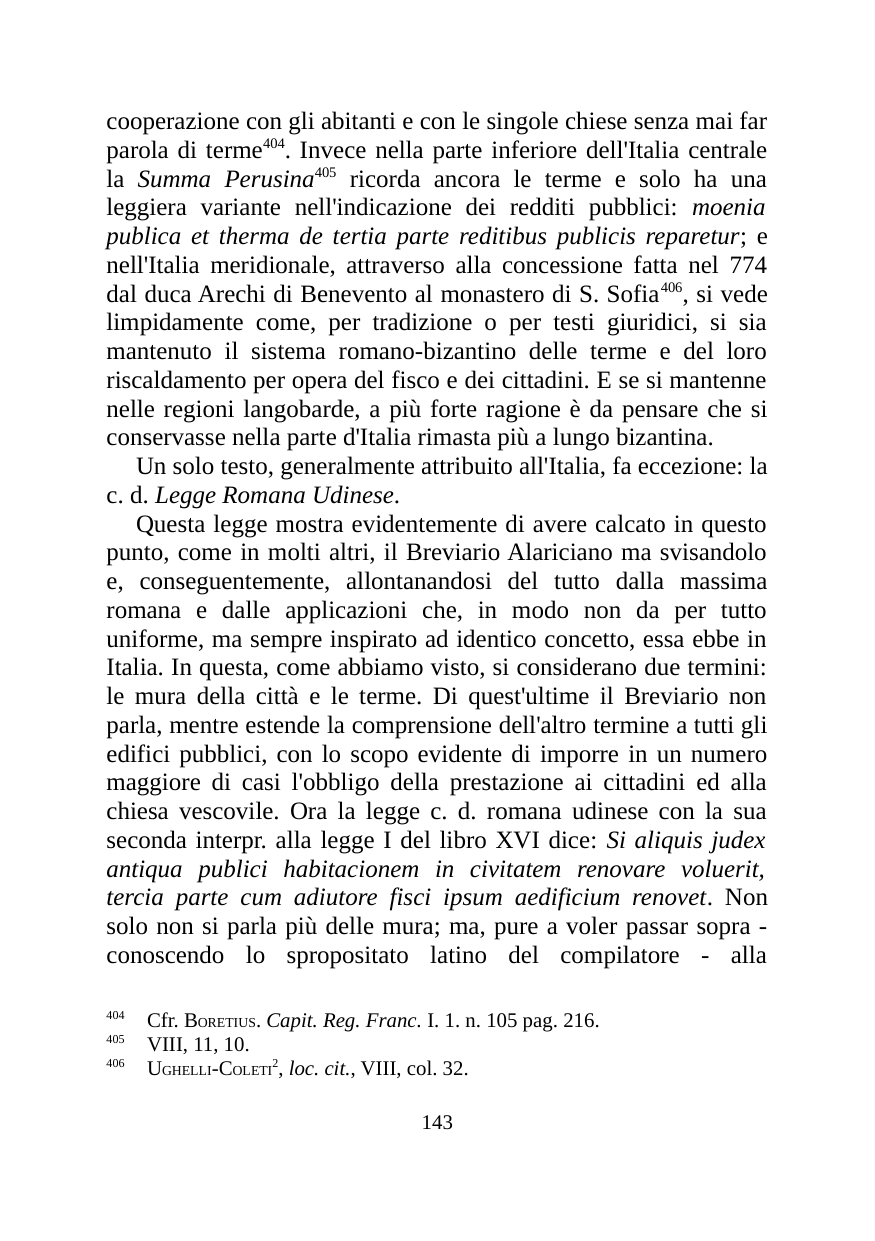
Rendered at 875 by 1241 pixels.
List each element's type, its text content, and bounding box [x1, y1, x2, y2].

text Questa legge mostra evidentemente di avere calcato in questo punto, come in molti altri, il Breviario Alariciano ma svisandolo e, conseguentemente, allontanandosi del tutto dalla massima romana e dalle applicazioni che, in modo non da per tutto uniforme, ma sempre inspirato ad identico concetto, essa ebbe in Italia. In questa, come abbiamo visto, si considerano due termini: le mura della città e le terme. Di quest'ultime il Breviario non parla, mentre estende la comprensione dell'altro termine a tutti gli edifici pubblici, con lo scopo evidente di imporre in un numero maggiore di casi l'obbligo della prestazione ai cittadini ed alla chiesa vescovile. Ora la legge c. d. romana udinese con la sua seconda interpr. alla legge I del libro XVI dice: Si aliquis judex antiqua publici habitacionem in civitatem renovare voluerit, tercia parte cum adiutore fisci ipsum aedificium renovet. Non solo non si parla più delle mura; ma, pure a voler passar sopra - conoscendo lo spropositato latino del compilatore - alla [106, 509, 768, 969]
text Cfr. Boretius. Capit. Reg. Franc. I. 1. n. 105 pag. 216. [106, 1008, 768, 1032]
text VIII, 11, 10. [106, 1032, 768, 1056]
text Ughelli-Coleti2, loc. cit., VIII, col. 32. [106, 1056, 768, 1080]
text Un solo testo, generalmente attribuito all'Italia, fa eccezione: la c. d. Legge Romana Udinese. [106, 451, 768, 509]
text cooperazione con gli abitanti e con le singole chiese senza mai far parola di terme. Invece nella parte inferiore dell'Italia centrale la Summa Perusina ricorda ancora le terme e solo ha una leggiera variante nell'indicazione dei redditi pubblici: moenia publica et therma de tertia parte reditibus publicis reparetur; e nell'Italia meridionale, attraverso alla concessione fatta nel 774 dal duca Arechi di Benevento al monastero di S. Sofia, si vede limpidamente come, per tradizione o per testi giuridici, si sia mantenuto il sistema romano-bizantino delle terme e del loro riscaldamento per opera del fisco e dei cittadini. E se si mantenne nelle regioni langobarde, a più forte ragione è da pensare che si conservasse nella parte d'Italia rimasta più a lungo bizantina. [106, 106, 768, 451]
